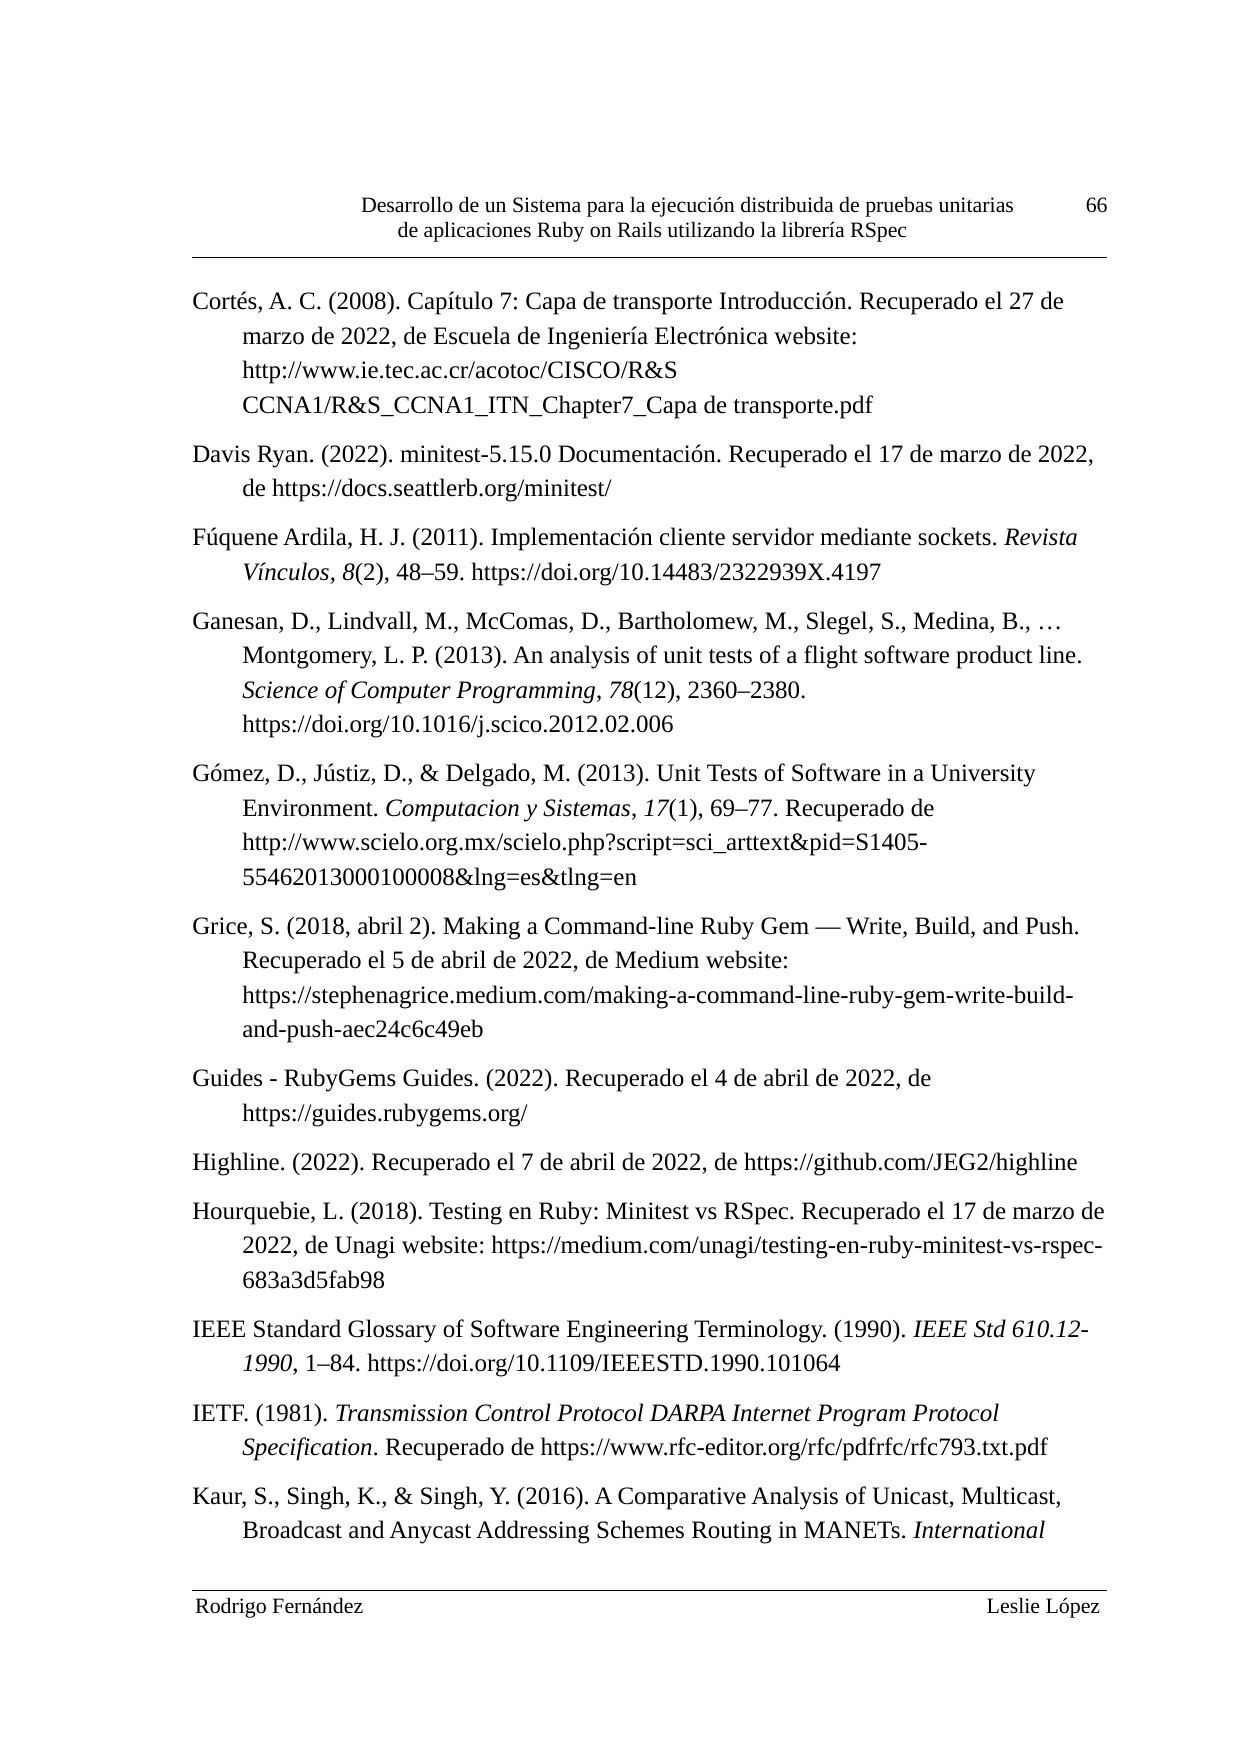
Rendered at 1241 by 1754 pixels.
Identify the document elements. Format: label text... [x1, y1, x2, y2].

text Hourquebie, L. (2018). Testing en Ruby: Minitest vs RSpec. Recuperado el 17 de marzo de 2022, de Unagi website: https://medium.com/unagi/testing-en-ruby-minitest-vs-rspec-683a3d5fab98 [192, 1196, 1107, 1294]
text IEEE Standard Glossary of Software Engineering Terminology. (1990). IEEE Std 610.12-1990, 1–84. https://doi.org/10.1109/IEEESTD.1990.101064 [192, 1314, 1107, 1377]
text Highline. (2022). Recuperado el 7 de abril de 2022, de https://github.com/JEG2/highline [192, 1147, 1107, 1176]
text Ganesan, D., Lindvall, M., McComas, D., Bartholomew, M., Slegel, S., Medina, B., … Montgomery, L. P. (2013). An analysis of unit tests of a flight software product line. Science of Computer Programming, 78(12), 2360–2380. https://doi.org/10.1016/j.scico.2012.02.006 [192, 606, 1107, 738]
text IETF. (1981). Transmission Control Protocol DARPA Internet Program Protocol Specification. Recuperado de https://www.rfc-editor.org/rfc/pdfrfc/rfc793.txt.pdf [192, 1398, 1107, 1461]
text Kaur, S., Singh, K., & Singh, Y. (2016). A Comparative Analysis of Unicast, Multicast, Broadcast and Anycast Addressing Schemes Routing in MANETs. International [192, 1481, 1107, 1544]
text Davis Ryan. (2022). minitest-5.15.0 Documentación. Recuperado el 17 de marzo de 2022, de https://docs.seattlerb.org/minitest/ [192, 439, 1107, 502]
text Grice, S. (2018, abril 2). Making a Command-line Ruby Gem — Write, Build, and Push. Recuperado el 5 de abril de 2022, de Medium website: https://stephenagrice.medium.com/making-a-command-line-ruby-gem-write-build-and-push-aec24c6c49eb [192, 911, 1107, 1043]
text Guides - RubyGems Guides. (2022). Recuperado el 4 de abril de 2022, de https://guides.rubygems.org/ [192, 1063, 1107, 1127]
text Fúquene Ardila, H. J. (2011). Implementación cliente servidor mediante sockets. Revista Vínculos, 8(2), 48–59. https://doi.org/10.14483/2322939X.4197 [192, 522, 1107, 586]
text Cortés, A. C. (2008). Capítulo 7: Capa de transporte Introducción. Recuperado el 27 de marzo de 2022, de Escuela de Ingeniería Electrónica website: http://www.ie.tec.ac.cr/acotoc/CISCO/R&S CCNA1/R&S_CCNA1_ITN_Chapter7_Capa de transporte.pdf [192, 286, 1107, 418]
text Gómez, D., Jústiz, D., & Delgado, M. (2013). Unit Tests of Software in a University Environment. Computacion y Sistemas, 17(1), 69–77. Recuperado de http://www.scielo.org.mx/scielo.php?script=sci_arttext&pid=S1405-55462013000100008&lng=es&tlng=en [192, 758, 1107, 891]
